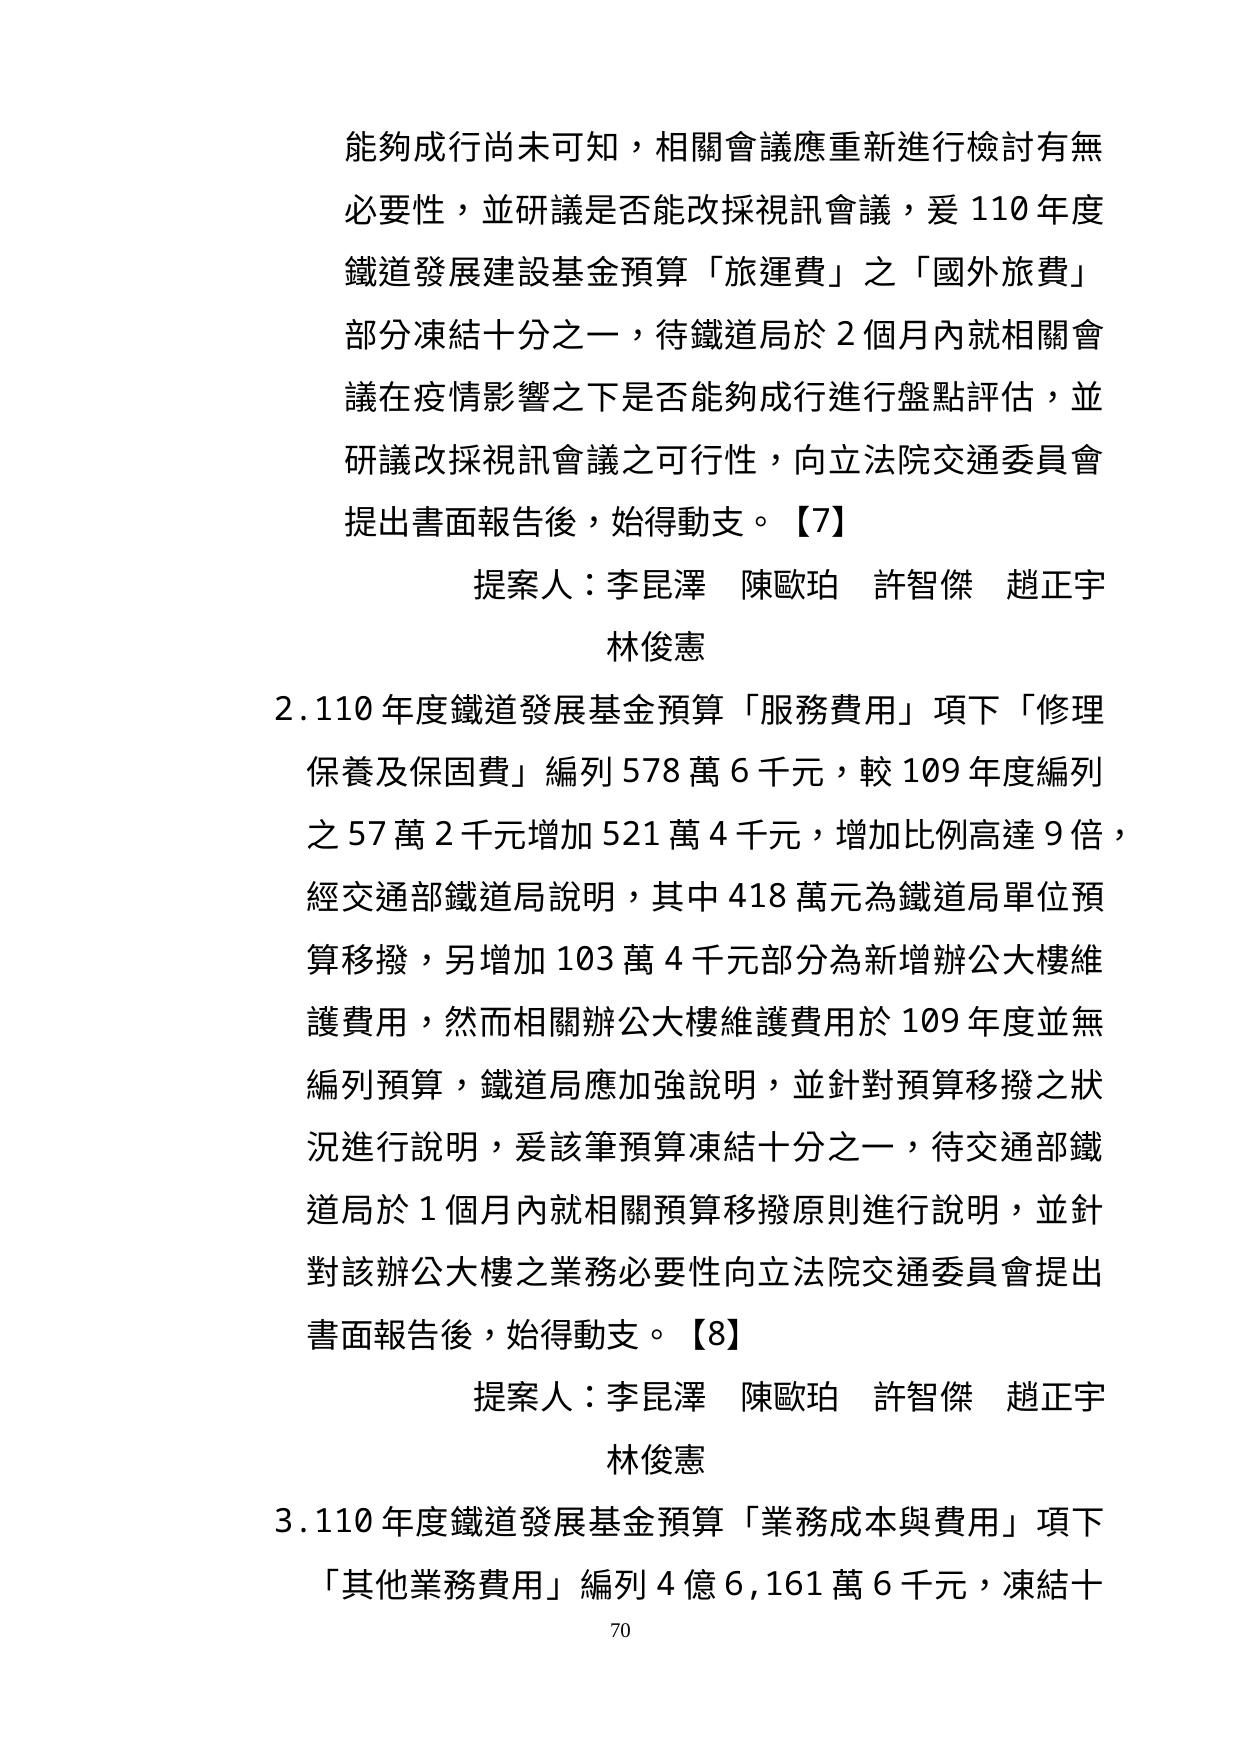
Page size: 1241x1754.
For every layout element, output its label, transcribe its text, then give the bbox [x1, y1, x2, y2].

text 2.110年度鐵道發展基金預算「服務費用」項下「修理保養及保固費」編列578萬6千元，較109年度編列之57萬2千元增加521萬4千元，增加比例高達9倍，經交通部鐵道局說明，其中418萬元為鐵道局單位預算移撥，另增加103萬4千元部分為新增辦公大樓維護費用，然而相關辦公大樓維護費用於109年度並無編列預算，鐵道局應加強說明，並針對預算移撥之狀況進行說明，爰該筆預算凍結十分之一，待交通部鐵道局於1個月內就相關預算移撥原則進行說明，並針對該辦公大樓之業務必要性向立法院交通委員會提出書面報告後，始得動支。【8】 [273, 666, 1104, 1353]
text 提案人：李昆澤 陳歐珀 許智傑 趙正宇 林俊憲 [473, 541, 1117, 666]
text 3.110年度鐵道發展基金預算「業務成本與費用」項下「其他業務費用」編列4億6,161萬6千元，凍結十 [273, 1478, 1104, 1603]
text 提案人：李昆澤 陳歐珀 許智傑 趙正宇 林俊憲 [473, 1353, 1117, 1478]
text 能夠成行尚未可知，相關會議應重新進行檢討有無必要性，並研議是否能改採視訊會議，爰110年度鐵道發展建設基金預算「旅運費」之「國外旅費」部分凍結十分之一，待鐵道局於2個月內就相關會議在疫情影響之下是否能夠成行進行盤點評估，並研議改採視訊會議之可行性，向立法院交通委員會提出書面報告後，始得動支。【7】 [311, 103, 1104, 541]
